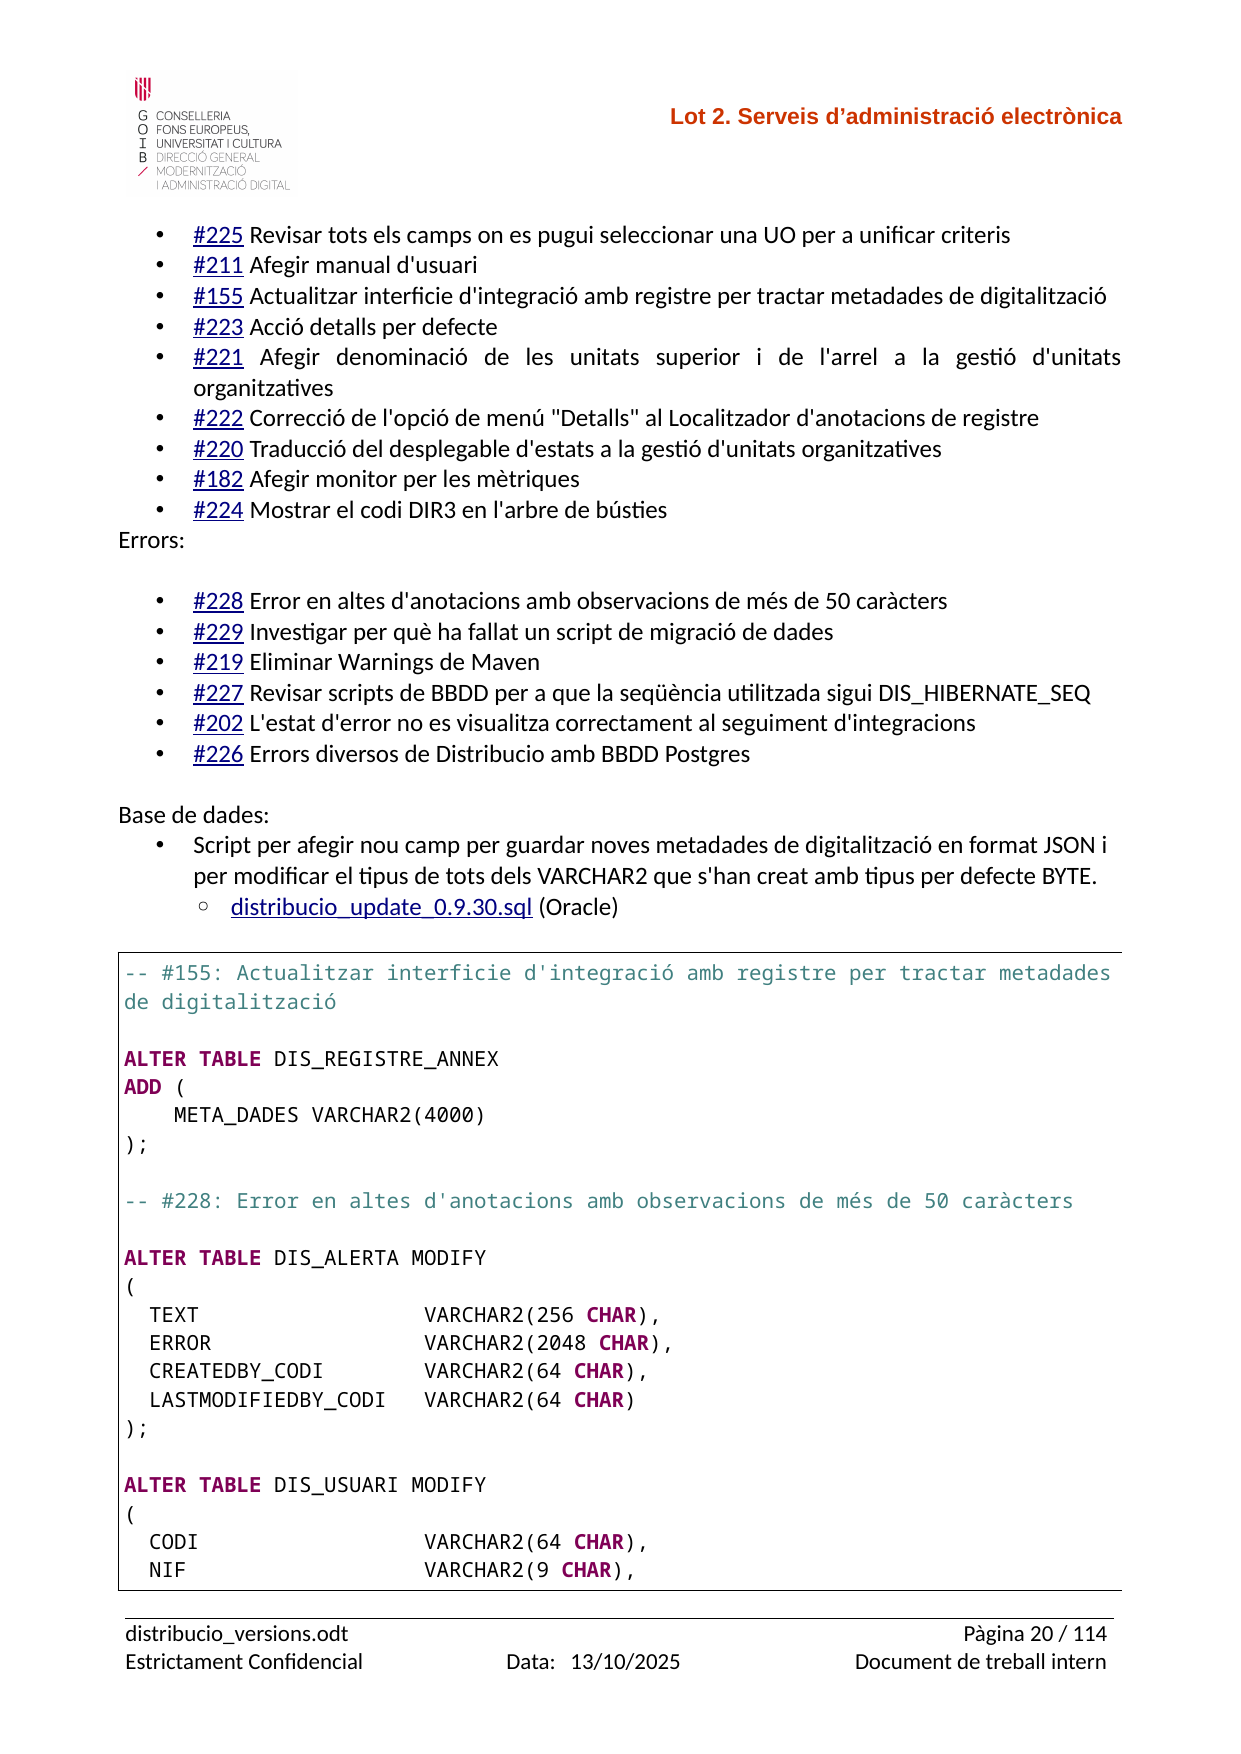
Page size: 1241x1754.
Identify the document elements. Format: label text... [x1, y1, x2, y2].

list #221 Afegir denominació de les unitats superior i de l'arrel a la gestió d'unitats organitzatives [156, 341, 1122, 402]
list #220 Traducció del desplegable d'estats a la gestió d'unitats organitzatives [156, 433, 1122, 463]
text Errors: [118, 524, 1122, 555]
text Base de dades: [118, 799, 1122, 829]
list #202 L'estat d'error no es visualitza correctament al seguiment d'integracions [156, 707, 1122, 738]
list #182 Afegir monitor per les mètriques [156, 463, 1122, 494]
list #211 Afegir manual d'usuari [156, 250, 1122, 280]
list #219 Eliminar Warnings de Maven [156, 646, 1122, 677]
table_header -- #155: Actualitzar interficie d'integració amb registre per tractar metadades de digitalització ALTER TABLE DIS_REGISTRE_ANNEX ADD ( META_DADES VARCHAR2(4000) ); -- #228: Error en altes d'anotacions amb observacions de més de 50 caràcters ALTER TABLE DIS_ALERTA MODIFY ( TEXT VARCHAR2(256 CHAR), ERROR VARCHAR2(2048 CHAR), CREATEDBY_CODI VARCHAR2(64 CHAR), LASTMODIFIEDBY_CODI VARCHAR2(64 CHAR) ); ALTER TABLE DIS_USUARI MODIFY ( CODI VARCHAR2(64 CHAR), NIF VARCHAR2(9 CHAR), [119, 953, 1122, 1590]
list #229 Investigar per què ha fallat un script de migració de dades [156, 616, 1122, 646]
list #222 Correcció de l'opció de menú "Detalls" al Localitzador d'anotacions de registre [156, 402, 1122, 433]
list #224 Mostrar el codi DIR3 en l'arbre de bústies [156, 494, 1122, 524]
list #223 Acció detalls per defecte [156, 311, 1122, 341]
list #225 Revisar tots els camps on es pugui seleccionar una UO per a unificar criteris [156, 219, 1122, 250]
list #228 Error en altes d'anotacions amb observacions de més de 50 caràcters [156, 585, 1122, 616]
picture [126, 70, 299, 197]
list distribucio_update_0.9.30.sql (Oracle) [193, 891, 1122, 921]
list Script per afegir nou camp per guardar noves metadades de digitalització en format JSON i per modificar el tipus de tots dels VARCHAR2 que s'han creat amb tipus per defecte BYTE. [156, 829, 1122, 891]
list #227 Revisar scripts de BBDD per a que la seqüència utilitzada sigui DIS_HIBERNATE_SEQ [156, 677, 1122, 707]
list #226 Errors diversos de Distribucio amb BBDD Postgres [156, 738, 1122, 768]
list #155 Actualitzar interficie d'integració amb registre per tractar metadades de digitalització [156, 280, 1122, 311]
